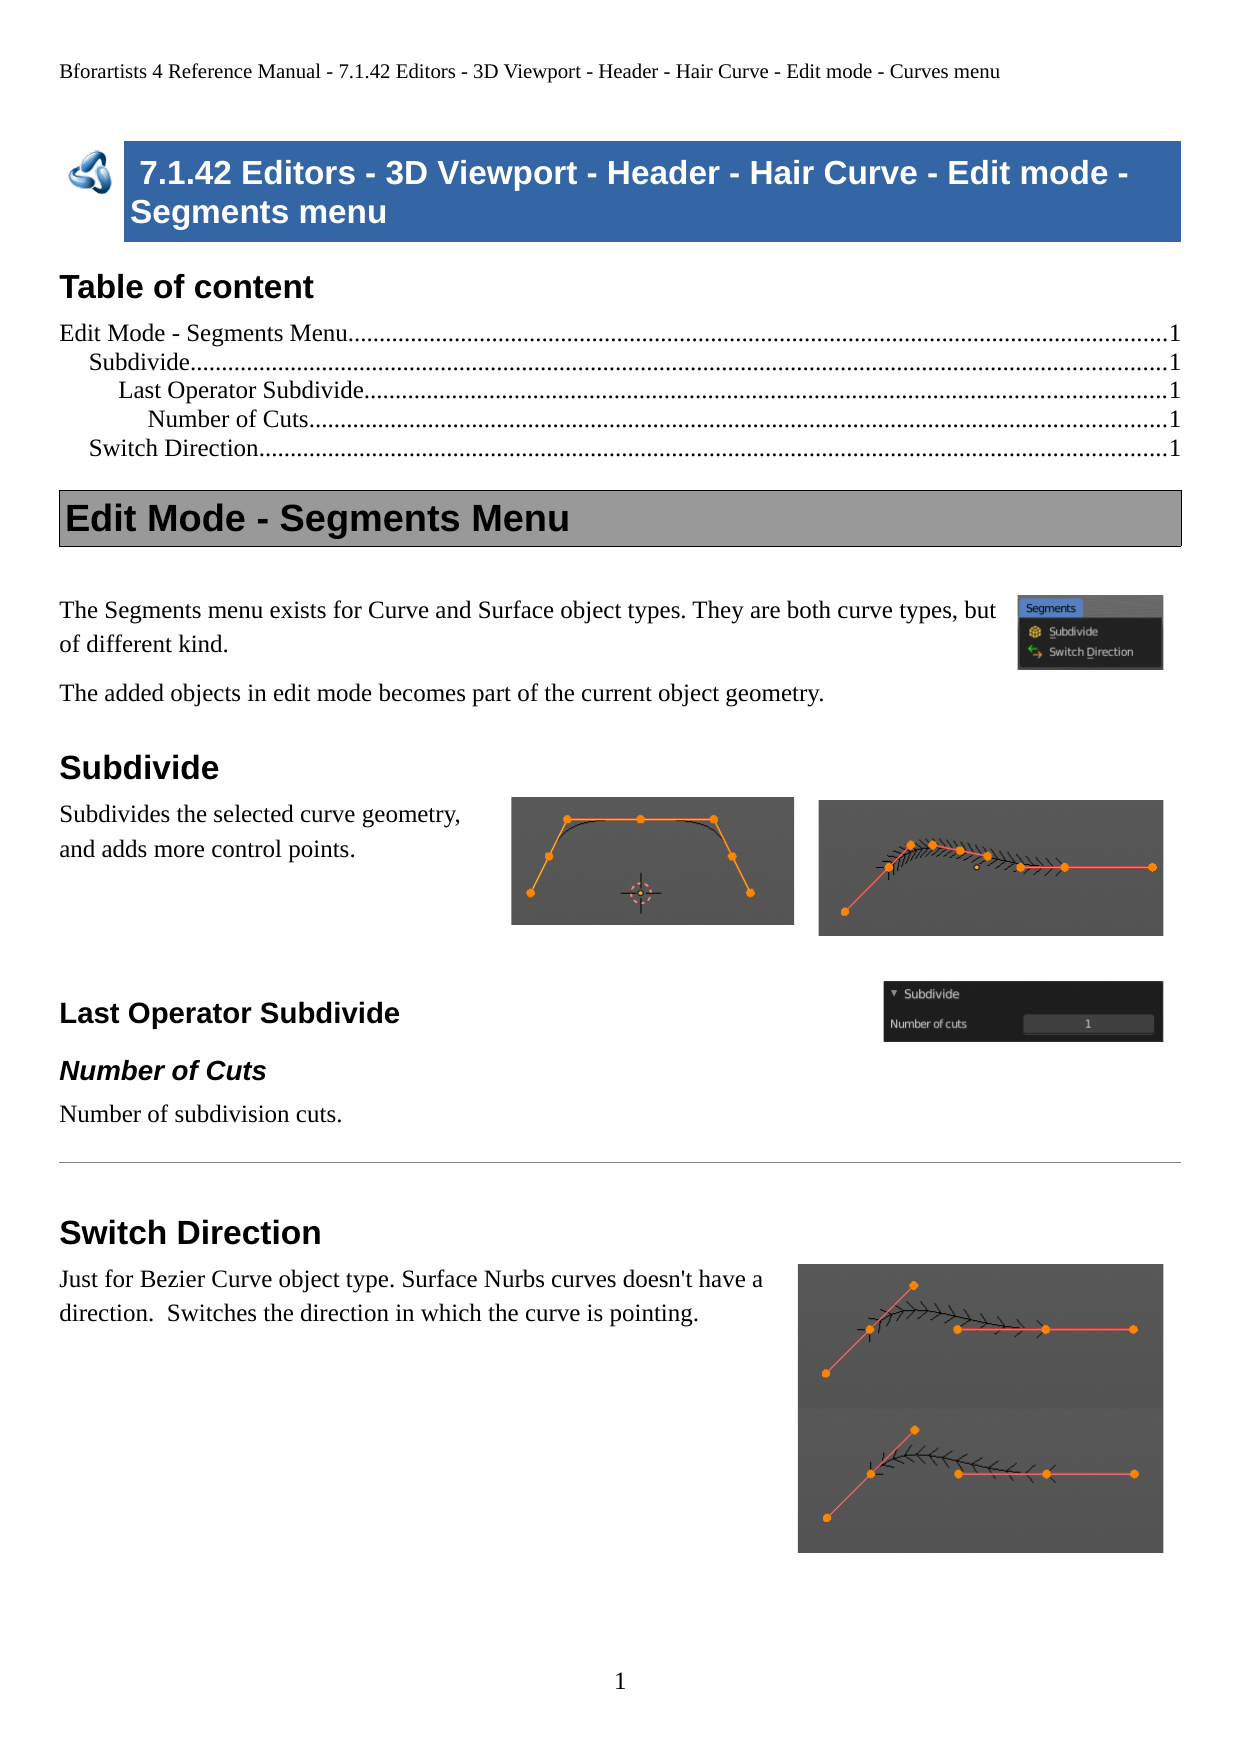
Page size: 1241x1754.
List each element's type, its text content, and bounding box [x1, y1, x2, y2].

text The added objects in edit mode becomes part of the current object geometry. [59, 678, 1181, 707]
subtitle Table of content [59, 267, 1181, 305]
text The Segments menu exists for Curve and Surface object types. They are both curve types, but of different kind. [59, 595, 1017, 658]
text Number of Cuts 1 [147, 404, 1181, 433]
picture [65, 147, 114, 197]
text Subdivides the selected curve geometry, and adds more control points. [59, 799, 511, 863]
picture [1017, 595, 1164, 670]
subtitle Subdivide [59, 748, 1181, 787]
picture [883, 981, 1164, 1042]
table_header 7.1.42 Editors - 3D Viewport - Header - Hair Curve - Edit mode - Segments menu [124, 141, 1181, 242]
table_header Edit Mode - Segments Menu [60, 491, 1181, 546]
subtitle [1164, 996, 1181, 1029]
table_header [59, 141, 124, 242]
text Just for Bezier Curve object type. Surface Nurbs curves doesn't have a direction. Switches the direction in which the curve is pointing. [59, 1264, 797, 1327]
picture [511, 797, 795, 925]
subtitle Number of Cuts [59, 1054, 1181, 1086]
text Last Operator Subdivide 1 [118, 375, 1181, 404]
subtitle Last Operator Subdivide [59, 996, 883, 1029]
picture [797, 1264, 1164, 1553]
text Subdivide 1 [88, 347, 1181, 375]
picture [818, 800, 1164, 936]
text [795, 799, 1181, 863]
subtitle Switch Direction [59, 1213, 1181, 1251]
text Switch Direction 1 [88, 433, 1181, 462]
text Number of subdivision cuts. [59, 1099, 1181, 1127]
text Edit Mode - Segments Menu 1 [59, 318, 1181, 347]
